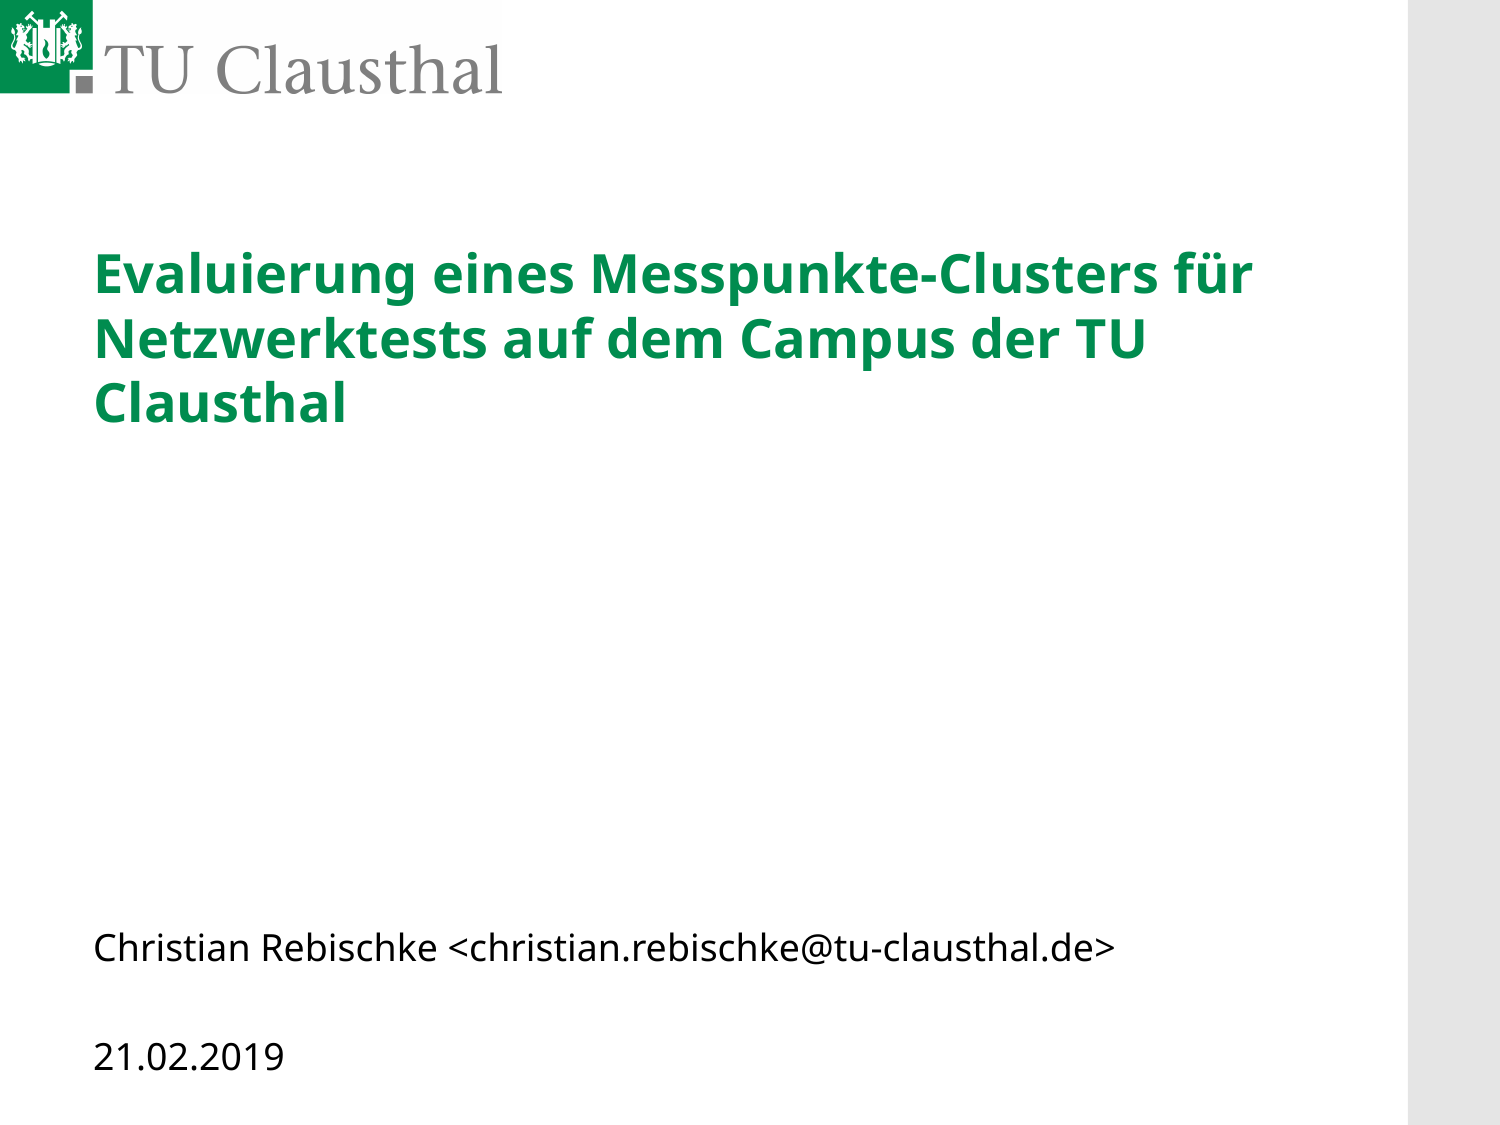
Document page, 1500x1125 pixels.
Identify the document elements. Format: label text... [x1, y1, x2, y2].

title Evaluierung eines Messpunkte-Clusters für Netzwerktests auf dem Campus der TU Clausthal [78, 231, 1348, 373]
subtitle Christian Rebischke <christian.rebischke@tu-clausthal.de> 21.02.2019 [78, 373, 1348, 1086]
picture [0, 0, 502, 94]
